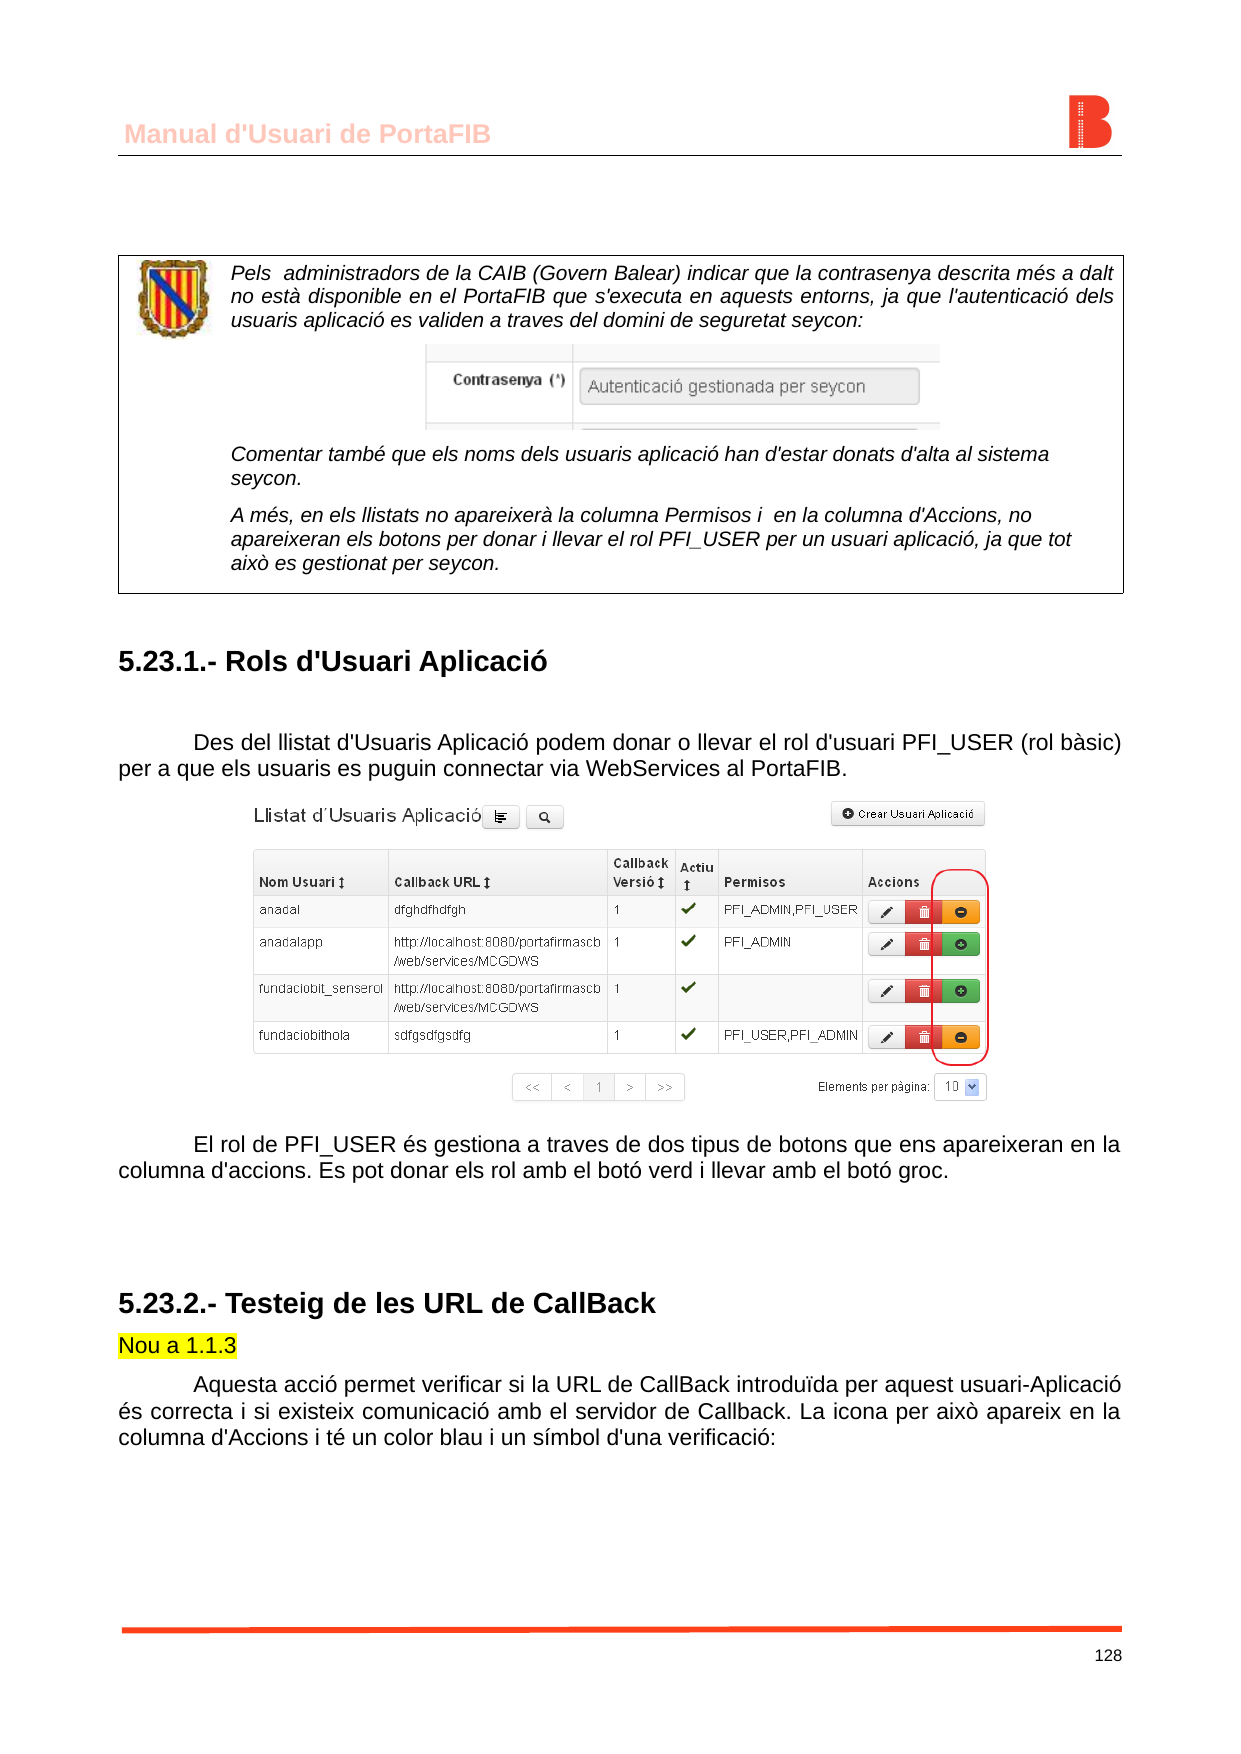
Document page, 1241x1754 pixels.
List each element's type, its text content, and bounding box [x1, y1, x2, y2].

subtitle Rols d'Usuari Aplicació [118, 644, 1122, 678]
text Des del llistat d'Usuaris Aplicació podem donar o llevar el rol d'usuari PFI_USER (rol bàsic) per a que els usuaris es puguin connectar via WebServices al PortaFIB. [118, 729, 1122, 782]
text El rol de PFI_USER és gestiona a traves de dos tipus de botons que ens apareixeran en la columna d'accions. Es pot donar els rol amb el botó verd i llevar amb el botó groc. [118, 1131, 1122, 1184]
picture [134, 260, 214, 340]
picture [250, 794, 991, 1119]
table_header Pels administradors de la CAIB (Govern Balear) indicar que la contrasenya descrita més a dalt no està disponible en el PortaFIB que s'executa en aquests entorns, ja que l'autenticació dels usuaris aplicació es validen a traves del domini de seguretat seycon: Comentar també que els noms dels usuaris aplicació han d'estar donats d'alta al sistema seycon. A més, en els llistats no apareixerà la columna Permisos i en la columna d'Accions, no apareixeran els botons per donar i llevar el rol PFI_USER per un usuari aplicació, ja que tot això es gestionat per seycon. [225, 256, 1123, 593]
table_header [119, 256, 225, 593]
text Nou a 1.1.3 [118, 1332, 1122, 1359]
subtitle Testeig de les URL de CallBack [118, 1286, 1122, 1320]
text Aquesta acció permet verificar si la URL de CallBack introduïda per aquest usuari-Aplicació és correcta i si existeix comunicació amb el servidor de Callback. La icona per això apareix en la columna d'Accions i té un color blau i un símbol d'una verificació: [118, 1371, 1122, 1450]
picture [1063, 94, 1117, 150]
picture [407, 344, 941, 430]
